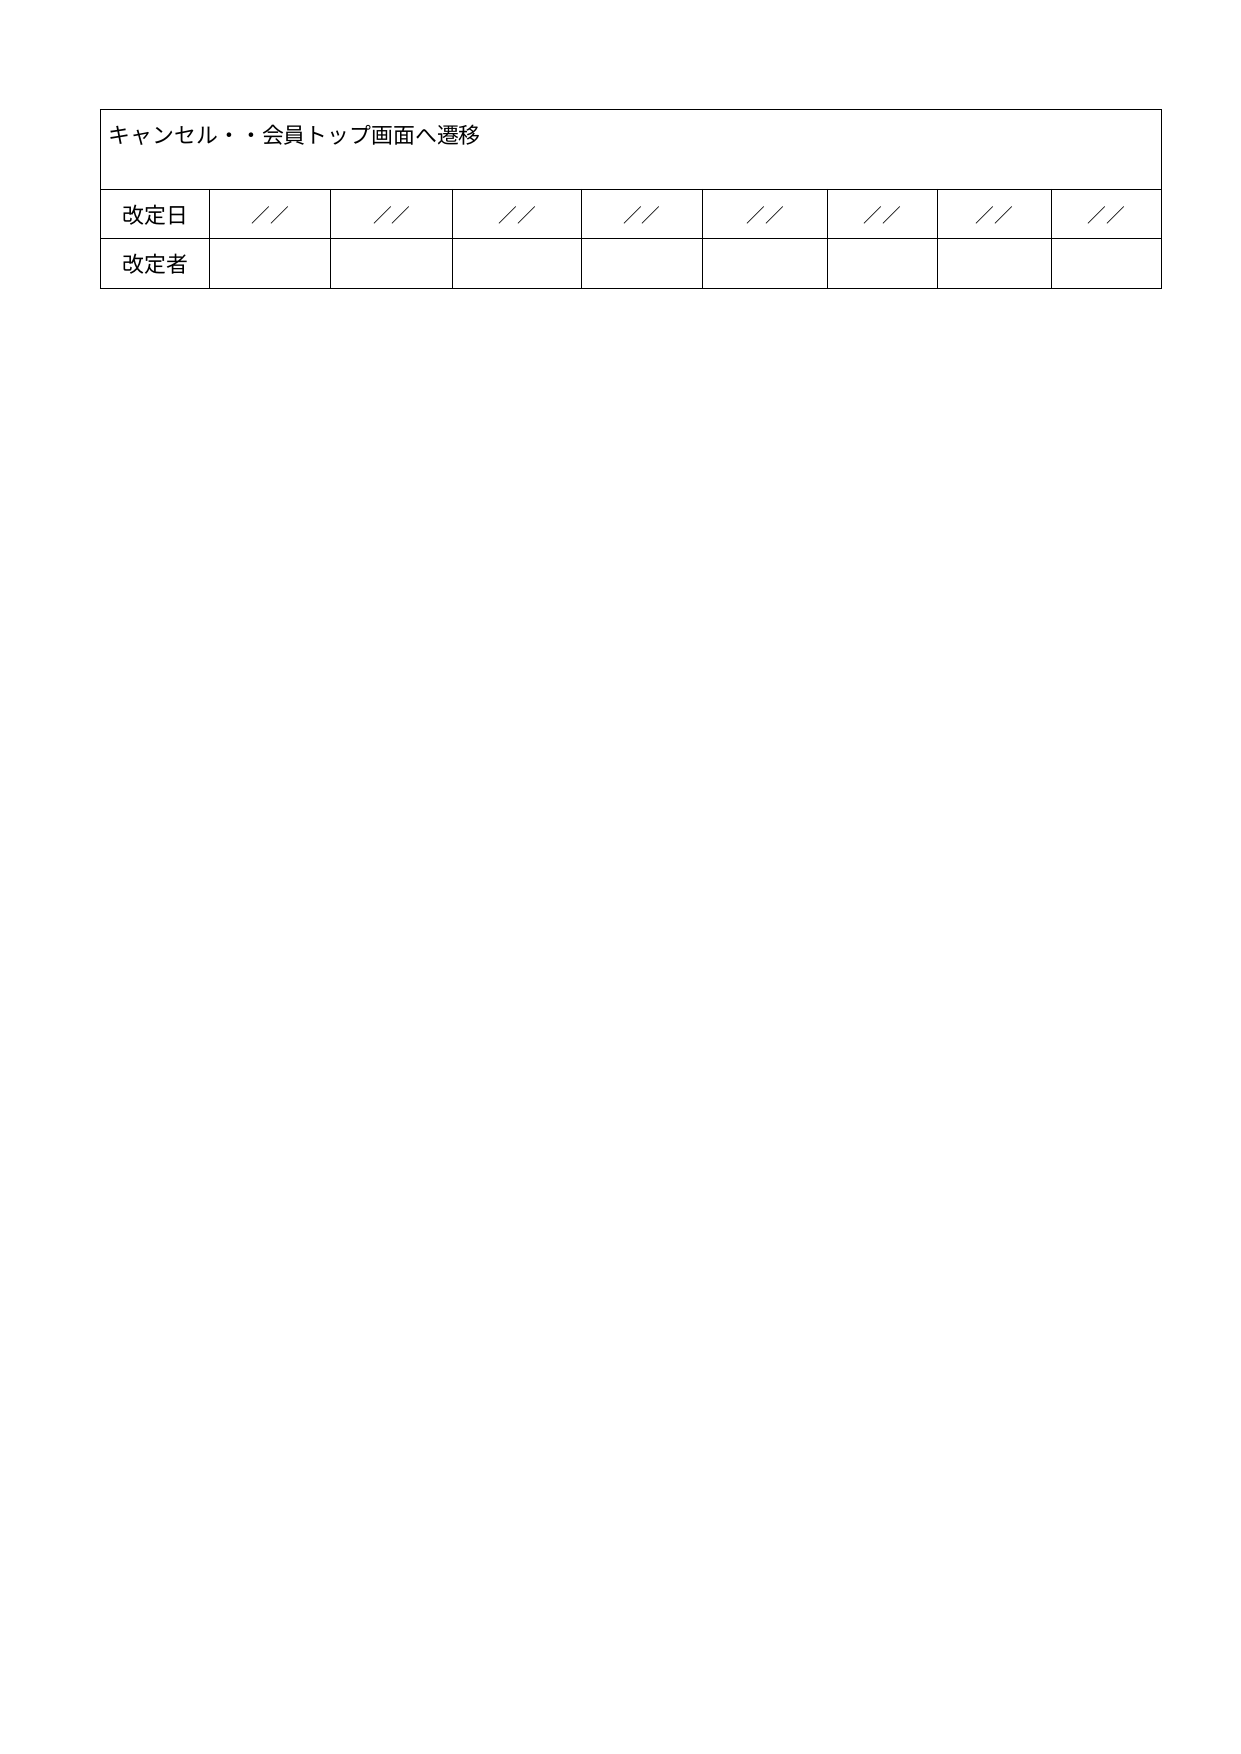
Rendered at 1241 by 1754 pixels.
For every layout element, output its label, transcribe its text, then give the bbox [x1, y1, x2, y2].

table_cell キャンセル・・会員トップ画面へ遷移 [101, 110, 1161, 189]
table_cell 改定日 [101, 190, 209, 238]
table_cell ／／ [1052, 190, 1161, 238]
table_cell [1052, 239, 1161, 287]
table_cell [210, 239, 330, 287]
table_cell ／／ [582, 190, 702, 238]
table_cell [331, 239, 452, 287]
table_cell [453, 239, 581, 287]
table_cell ／／ [703, 190, 827, 238]
table_cell [703, 239, 827, 287]
table_cell ／／ [938, 190, 1051, 238]
table_cell [582, 239, 702, 287]
table_cell 改定者 [101, 239, 209, 287]
table_cell ／／ [453, 190, 581, 238]
table_cell ／／ [331, 190, 452, 238]
table_cell [938, 239, 1051, 287]
table_cell ／／ [828, 190, 937, 238]
table_cell ／／ [210, 190, 330, 238]
table_cell [828, 239, 937, 287]
